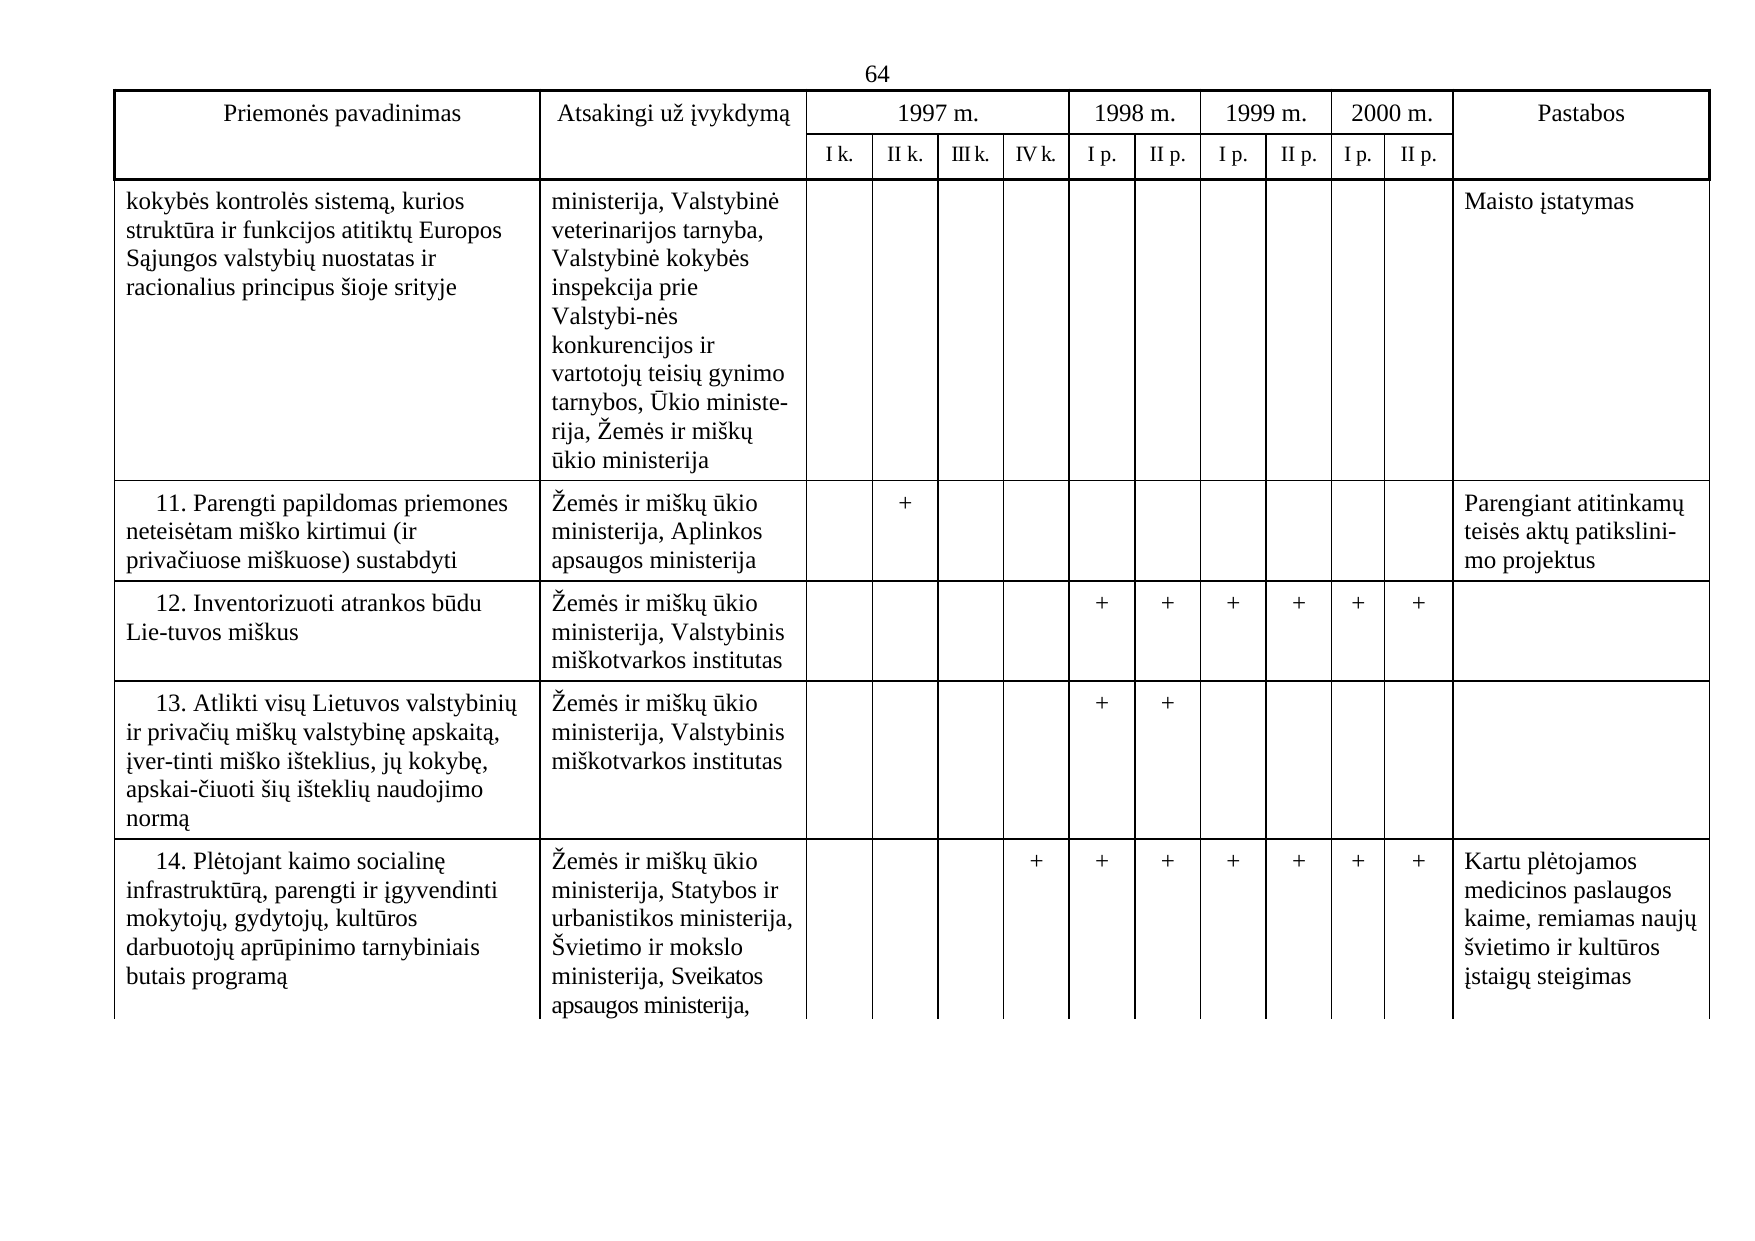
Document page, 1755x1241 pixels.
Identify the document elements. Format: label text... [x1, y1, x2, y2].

table_header Priemonės pavadinimas [116, 92, 539, 133]
table_cell [807, 481, 872, 580]
table_cell [1454, 133, 1708, 178]
table_cell kokybės kontrolės sistemą, kurios struktūra ir funkcijos atitiktų Europos Sąjungos valstybių nuostatas ir racionalius principus šioje srityje [115, 181, 539, 480]
table_cell [1332, 481, 1384, 580]
table_cell II k. [873, 135, 937, 178]
table_cell [1201, 181, 1265, 480]
table_cell Žemės ir miškų ūkio ministerija, Valstybinis miškotvarkos institutas [541, 582, 806, 680]
table_cell [939, 481, 1003, 580]
table_cell [1454, 682, 1709, 838]
table_cell [1385, 682, 1452, 838]
table_cell [1385, 481, 1452, 580]
table_cell 12. Inventorizuoti atrankos būdu Lie-tuvos miškus [115, 582, 539, 680]
table_cell [939, 840, 1003, 1018]
table_cell I p. [1070, 135, 1134, 178]
table_cell [1136, 481, 1200, 580]
table_cell + [1136, 682, 1200, 838]
table_cell II p. [1385, 135, 1452, 178]
table_cell [1454, 582, 1709, 680]
table_cell [1070, 181, 1134, 480]
table_cell Žemės ir miškų ūkio ministerija, Aplinkos apsaugos ministerija [541, 481, 806, 580]
table_cell I k. [807, 135, 872, 178]
table_cell [541, 133, 806, 178]
table_header 2000 m. [1332, 92, 1452, 133]
table_cell Maisto įstatymas [1454, 181, 1709, 480]
table_cell [1201, 481, 1265, 580]
table_cell + [1201, 840, 1265, 1018]
table_cell 14. Plėtojant kaimo socialinę infrastruktūrą, parengti ir įgyvendinti mokytojų, gydytojų, kultūros darbuotojų aprūpinimo tarnybiniais butais programą [115, 840, 539, 1018]
table_cell + [1070, 682, 1134, 838]
table_cell [807, 840, 872, 1018]
table_cell 13. Atlikti visų Lietuvos valstybinių ir privačių miškų valstybinę apskaitą, įver-tinti miško išteklius, jų kokybę, apskai-čiuoti šių išteklių naudojimo normą [115, 682, 539, 838]
table_cell 11. Parengti papildomas priemones neteisėtam miško kirtimui (ir privačiuose miškuose) sustabdyti [115, 481, 539, 580]
table_cell [939, 582, 1003, 680]
table_cell [807, 582, 872, 680]
table_header 1997 m. [807, 92, 1068, 133]
table_cell [1004, 582, 1068, 680]
table_cell [1267, 481, 1331, 580]
table_cell [1201, 682, 1265, 838]
table_cell [1004, 682, 1068, 838]
table_cell + [1201, 582, 1265, 680]
table_cell [807, 682, 872, 838]
table_cell [1070, 481, 1134, 580]
table_cell [1136, 181, 1200, 480]
table_cell [1004, 481, 1068, 580]
table_cell Žemės ir miškų ūkio ministerija, Valstybinis miškotvarkos institutas [541, 682, 806, 838]
table_cell III k. [939, 135, 1003, 178]
table_cell II p. [1136, 135, 1200, 178]
table_header 1999 m. [1201, 92, 1331, 133]
table_cell + [1136, 840, 1200, 1018]
table_cell [1267, 682, 1331, 838]
table_header Atsakingi už įvykdymą [541, 92, 806, 133]
table_cell + [1332, 840, 1384, 1018]
table_cell + [1004, 840, 1068, 1018]
table_cell I p. [1332, 135, 1384, 178]
table_cell [873, 582, 937, 680]
table_cell + [1070, 840, 1134, 1018]
table_cell [1332, 682, 1384, 838]
table_header 1998 m. [1070, 92, 1200, 133]
table_cell + [873, 481, 937, 580]
table_cell Parengiant atitinkamų teisės aktų patikslini-mo projektus [1454, 481, 1709, 580]
table_cell [1332, 181, 1384, 480]
table_cell Kartu plėtojamos medicinos paslaugos kaime, remiamas naujų švietimo ir kultūros įstaigų steigimas [1454, 840, 1709, 1018]
table_cell ministerija, Valstybinė veterinarijos tarnyba, Valstybinė kokybės inspekcija prie Valstybi-nės konkurencijos ir vartotojų teisių gynimo tarnybos, Ūkio ministe-rija, Žemės ir miškų ūkio ministerija [541, 181, 806, 480]
table_cell IV k. [1004, 135, 1068, 178]
table_cell + [1385, 582, 1452, 680]
table_cell [807, 181, 872, 480]
table_cell II p. [1267, 135, 1331, 178]
table_cell [116, 133, 539, 178]
table_cell + [1070, 582, 1134, 680]
table_cell [939, 181, 1003, 480]
table_cell [873, 682, 937, 838]
table_cell + [1136, 582, 1200, 680]
table_cell [939, 682, 1003, 838]
table_cell Žemės ir miškų ūkio ministerija, Statybos ir urbanistikos ministerija, Švietimo ir mokslo ministerija, Sveikatos apsaugos ministerija, [541, 840, 806, 1018]
table_cell + [1267, 582, 1331, 680]
table_header Pastabos [1454, 92, 1708, 133]
table_cell [1385, 181, 1452, 480]
table_cell [1267, 181, 1331, 480]
table_cell [873, 181, 937, 480]
table_cell I p. [1201, 135, 1265, 178]
table_cell [1004, 181, 1068, 480]
table_cell [873, 840, 937, 1018]
table_cell + [1385, 840, 1452, 1018]
table_cell + [1332, 582, 1384, 680]
table_cell + [1267, 840, 1331, 1018]
